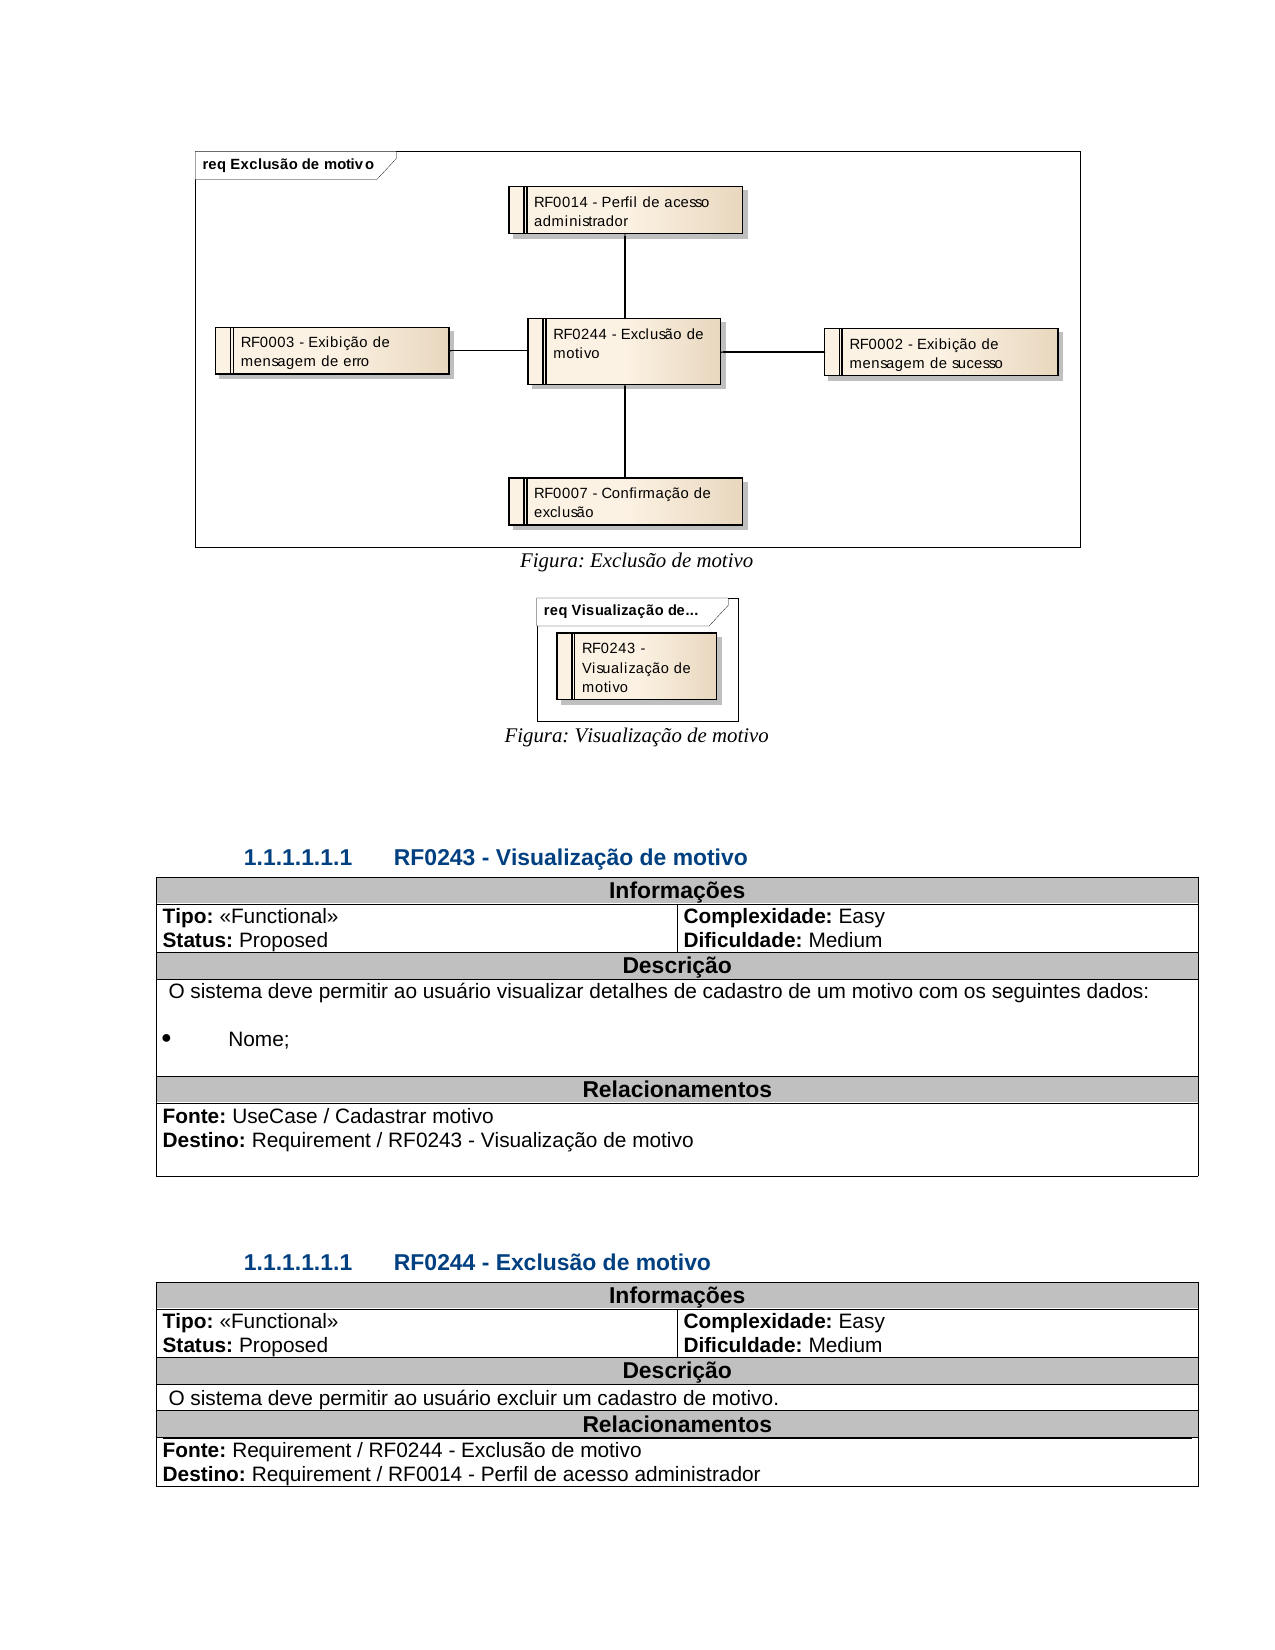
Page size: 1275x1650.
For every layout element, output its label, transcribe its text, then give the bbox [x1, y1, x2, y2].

subtitle RF0244 - Exclusão de motivo [244, 1249, 1125, 1275]
table_cell Descrição [157, 953, 1198, 979]
table_cell [157, 1104, 1198, 1176]
subtitle RF0243 - Visualização de motivo [244, 844, 1125, 870]
text Figura: Visualização de motivo [150, 723, 1125, 747]
table_cell Relacionamentos [157, 1077, 1198, 1102]
table_header Fonte: UseCase / Cadastrar motivo Destino: Requirement / RF0243 - Visualização de motivo [163, 1104, 1192, 1175]
table_cell O sistema deve permitir ao usuário excluir um cadastro de motivo. [157, 1385, 1198, 1410]
table_cell Descrição [157, 1358, 1198, 1384]
table_header Informações [157, 1283, 1198, 1308]
table_header Informações [157, 878, 1198, 903]
table_cell [1192, 1438, 1198, 1486]
table_cell Tipo: «Functional» Status: Proposed [157, 1310, 677, 1357]
table_header Fonte: Requirement / RF0244 - Exclusão de motivo Destino: Requirement / RF0014 - Perfil de acesso administrador [163, 1439, 1192, 1486]
table_cell Complexidade: Easy Dificuldade: Medium [678, 905, 1198, 952]
table_cell [157, 1438, 163, 1486]
text Figura: Exclusão de motivo [150, 548, 1125, 572]
table_cell Tipo: «Functional» Status: Proposed [157, 905, 677, 952]
table_cell Relacionamentos [157, 1411, 1198, 1437]
table_cell Complexidade: Easy Dificuldade: Medium [678, 1310, 1198, 1357]
table_cell O sistema deve permitir ao usuário visualizar detalhes de cadastro de um motivo com os seguintes dados: Nome; [157, 980, 1198, 1076]
